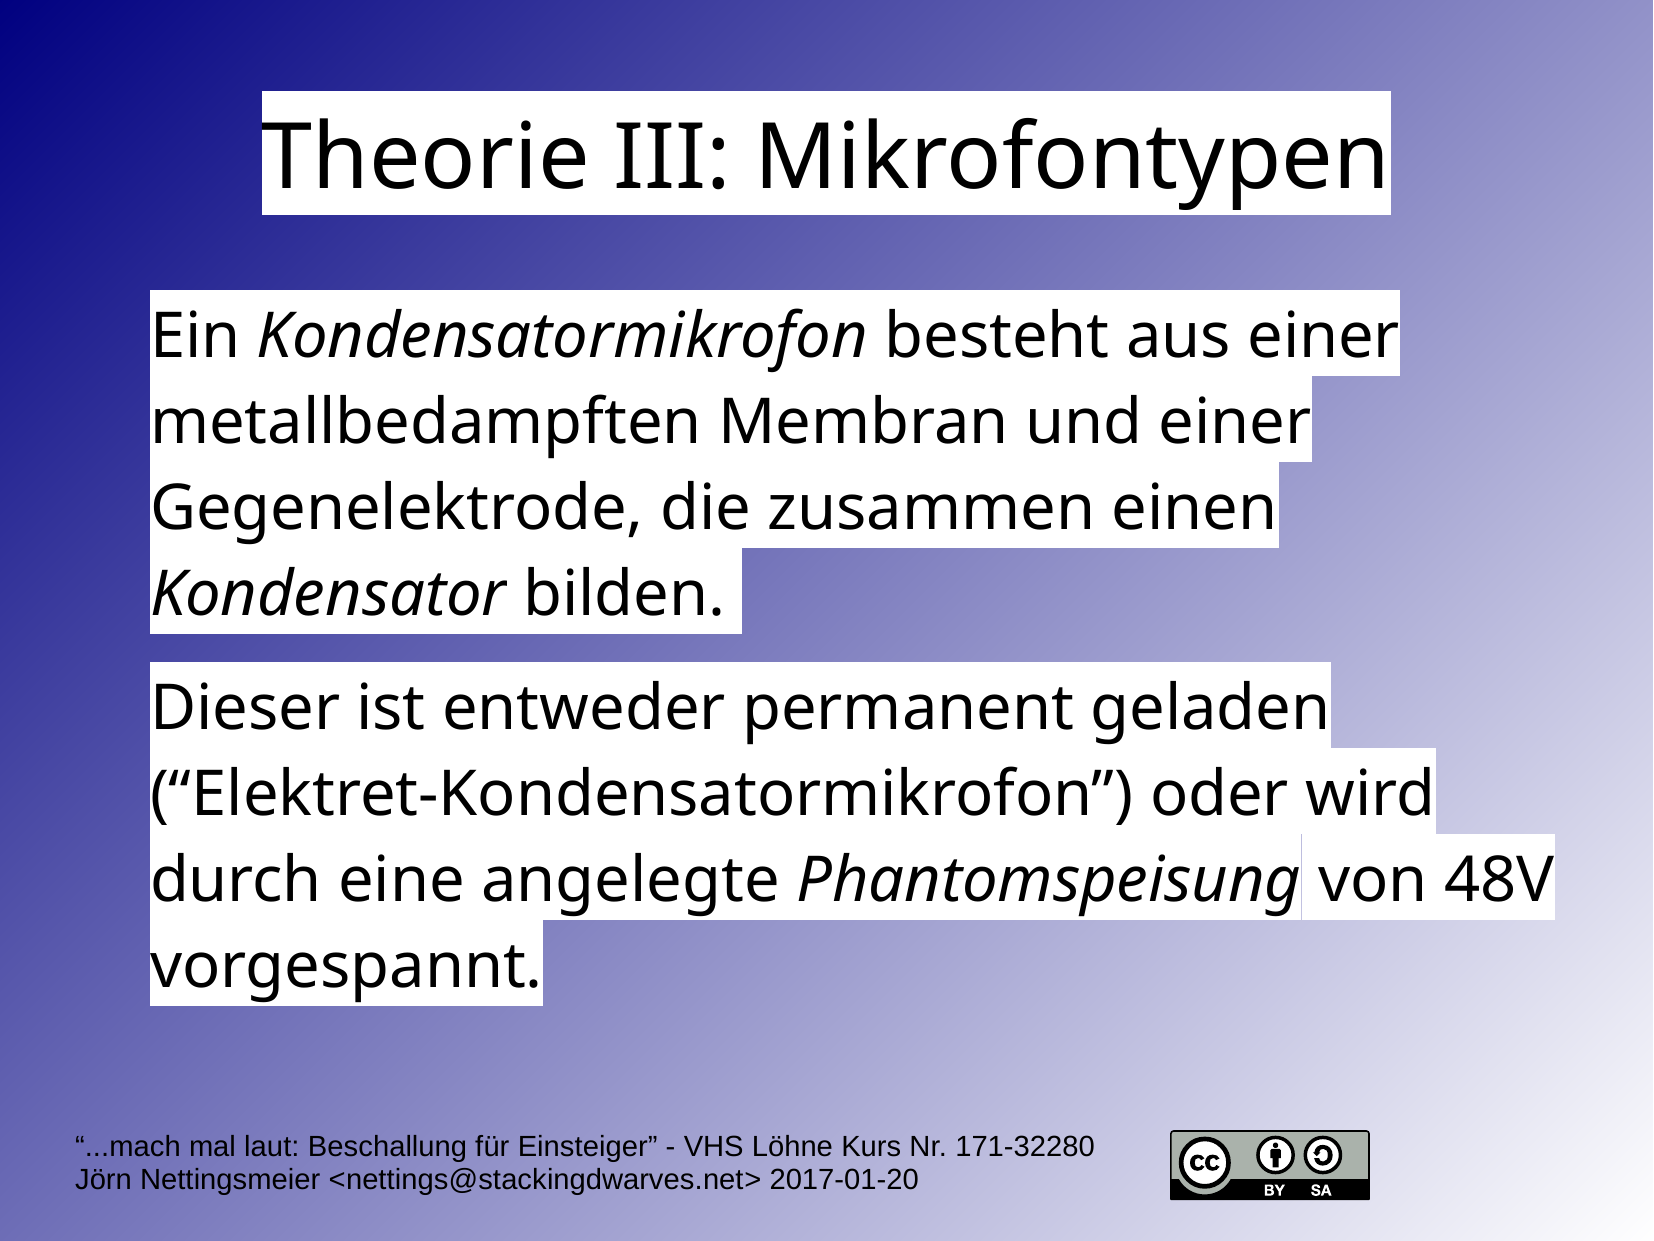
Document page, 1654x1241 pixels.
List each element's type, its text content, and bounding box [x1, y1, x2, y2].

list Ein Kondensatormikrofon besteht aus einer metallbedampften Membran und einer Gegenelektrode, die zusammen einen Kondensator bilden. Dieser ist entweder permanent geladen (“Elektret-Kondensatormikrofon”) oder wird durch eine angelegte Phantomspeisung von 48V vorgespannt. [82, 290, 1571, 1010]
title Theorie III: Mikrofontypen [82, 49, 1571, 257]
